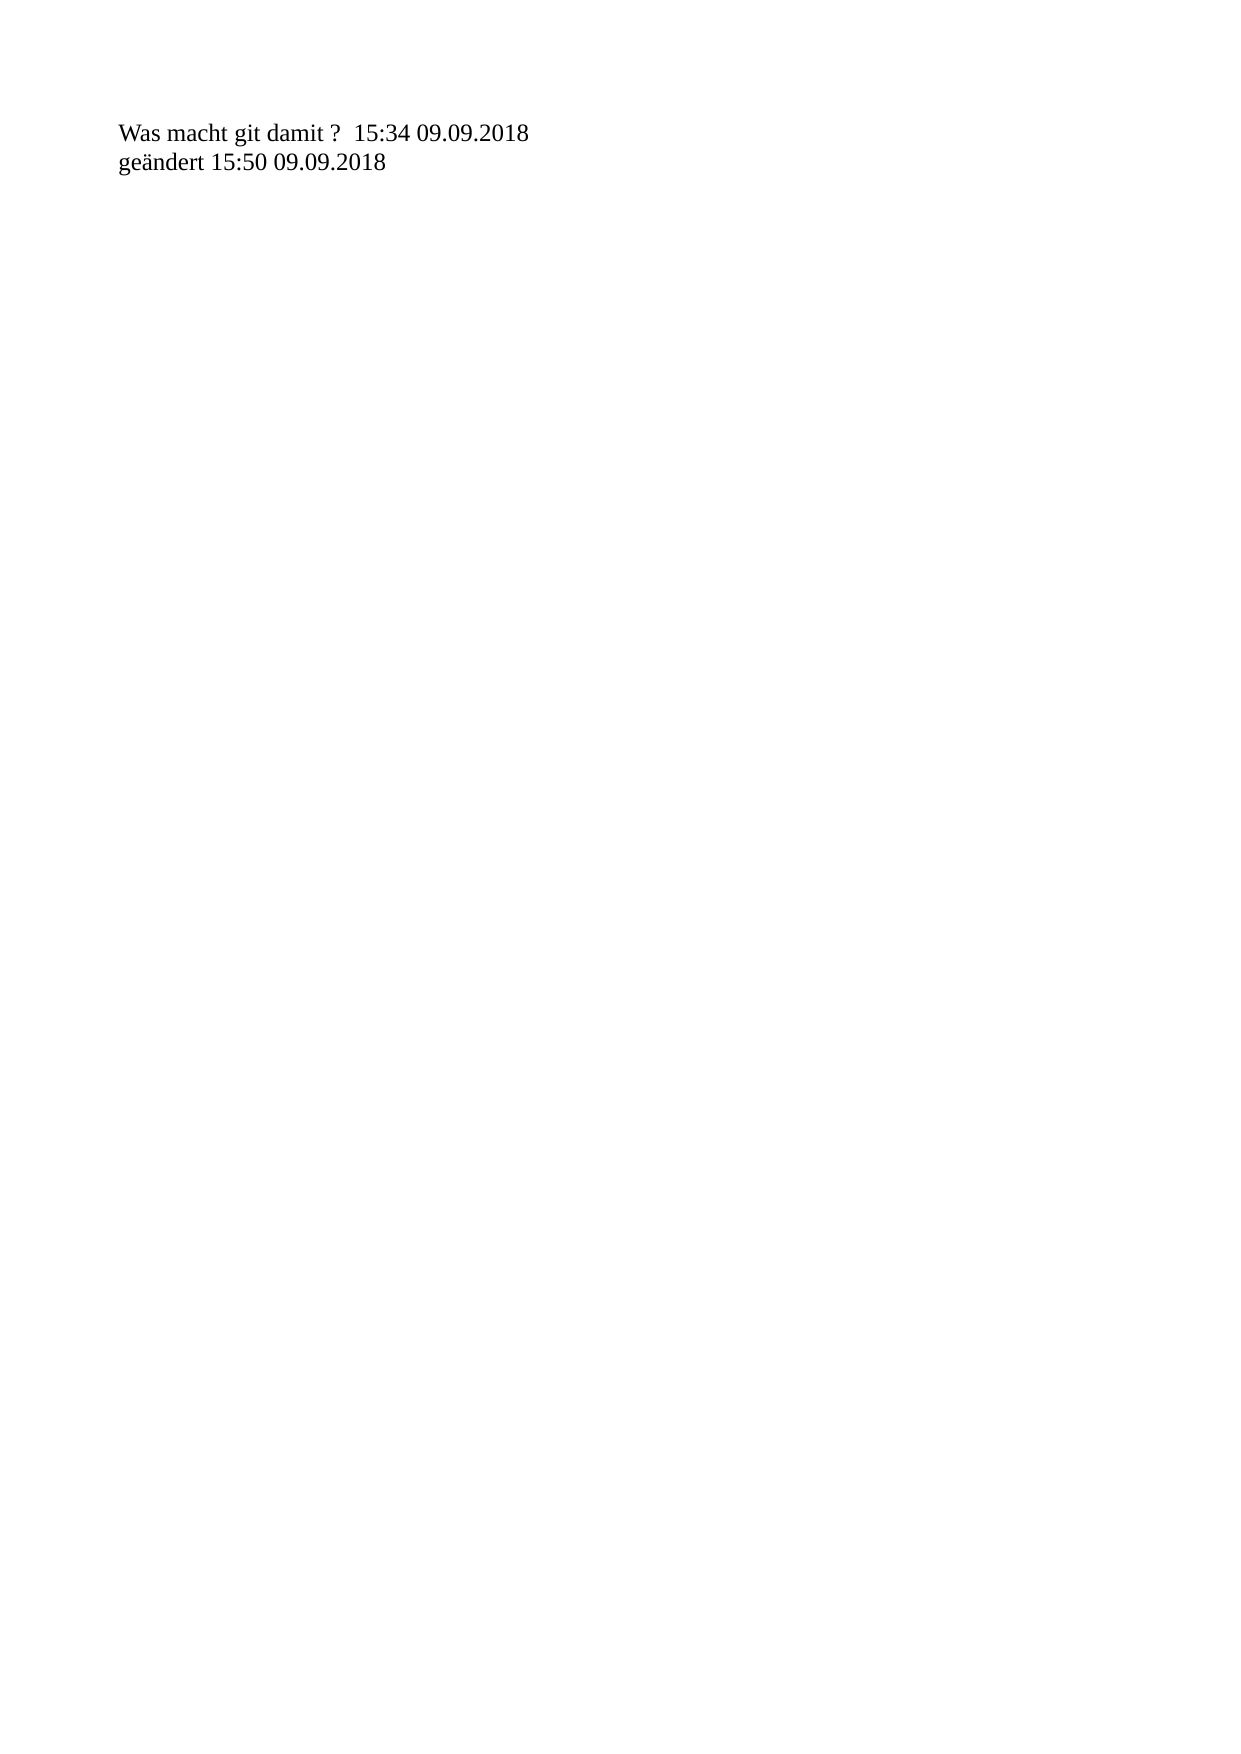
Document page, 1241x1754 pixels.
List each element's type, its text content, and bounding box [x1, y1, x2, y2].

text Was macht git damit ? 15:34 09.09.2018 [118, 118, 1122, 147]
text geändert 15:50 09.09.2018 [118, 147, 1122, 176]
